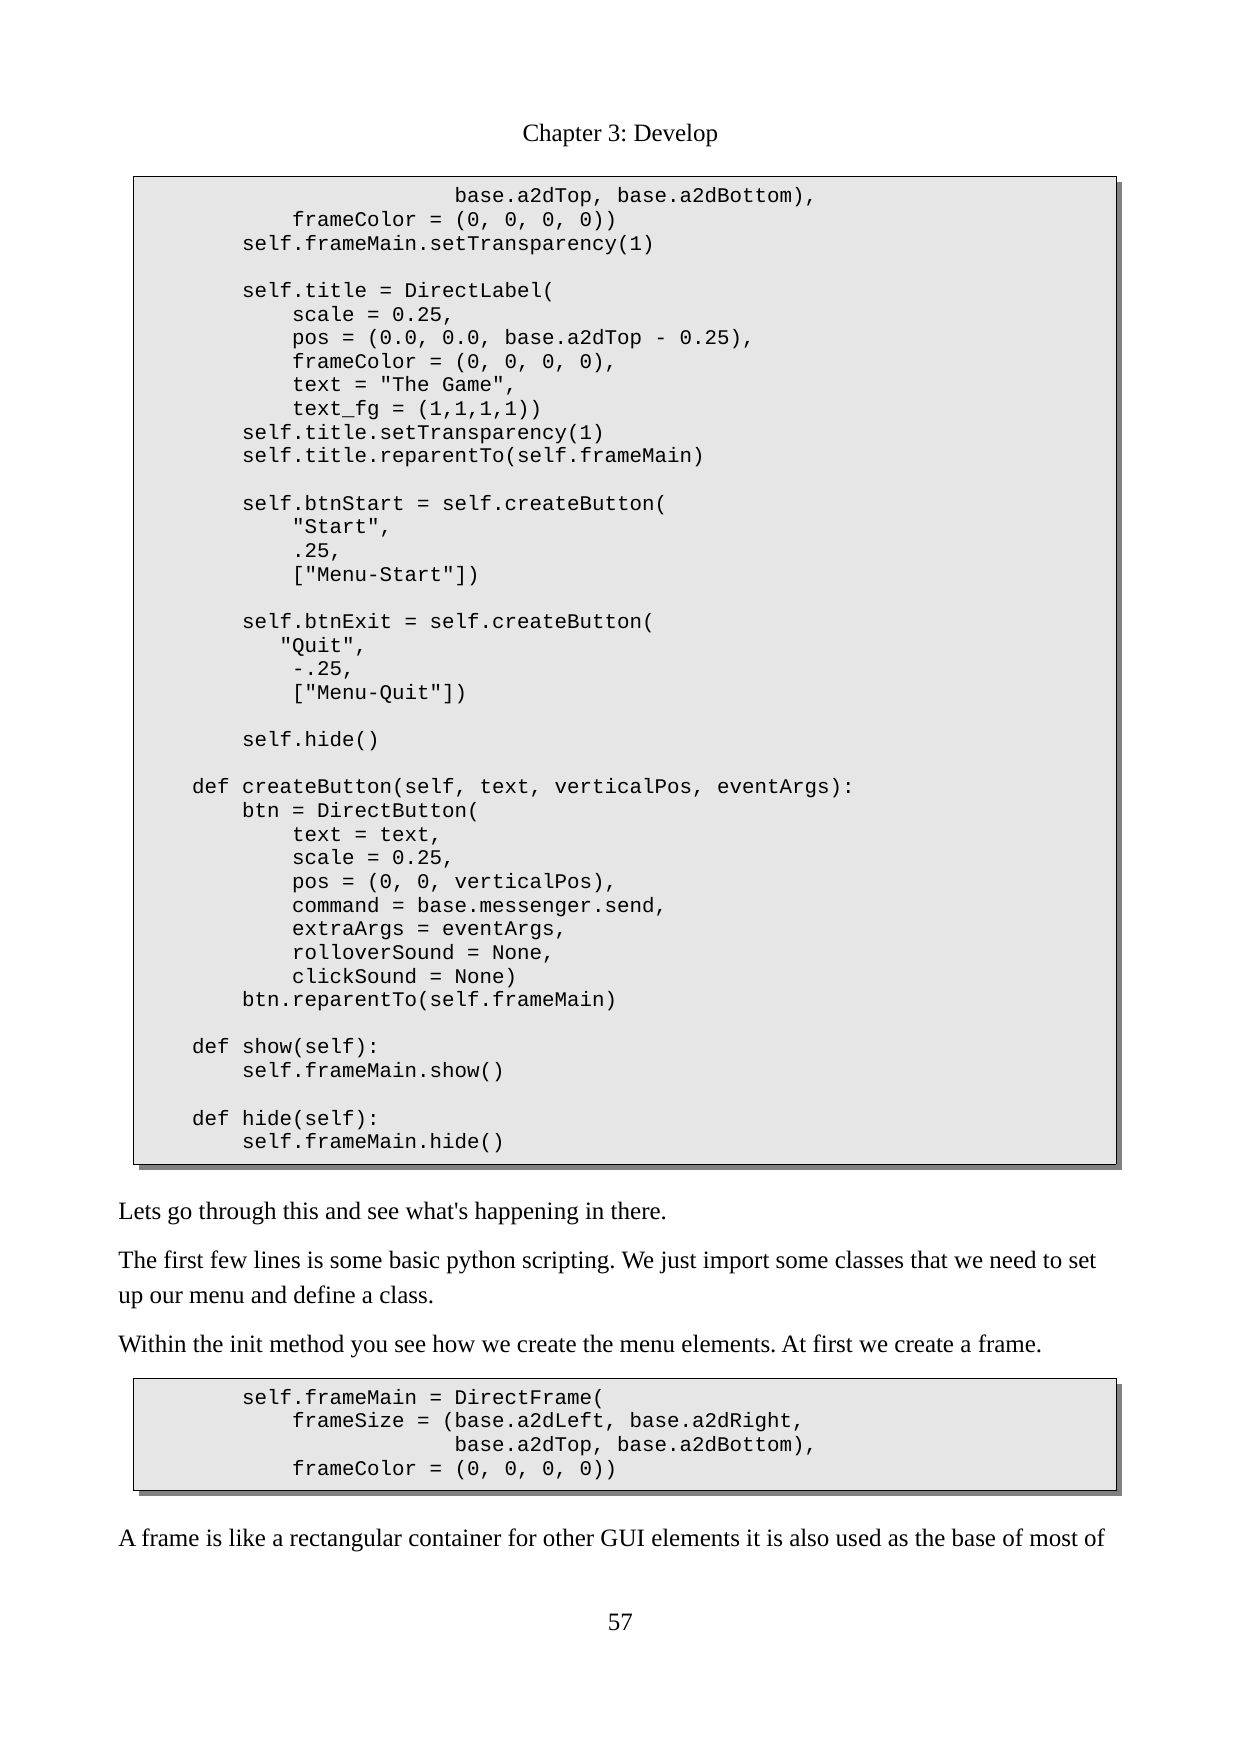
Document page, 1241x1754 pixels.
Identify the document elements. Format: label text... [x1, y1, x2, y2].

text self.title.setTransparency(1) [134, 413, 1116, 436]
text -.25, [134, 649, 1116, 673]
text base.a2dTop, base.a2dBottom), [134, 1425, 1116, 1449]
text frameColor = (0, 0, 0, 0)) [134, 1449, 1116, 1490]
text frameColor = (0, 0, 0, 0), [134, 342, 1116, 366]
text extraArgs = eventArgs, [134, 909, 1116, 933]
text scale = 0.25, [134, 838, 1116, 862]
text self.frameMain.show() [134, 1051, 1116, 1075]
text def show(self): [134, 1028, 1116, 1051]
text A frame is like a rectangular container for other GUI elements it is also used as the base of most of [118, 1523, 1122, 1552]
text .25, [134, 531, 1116, 555]
text self.frameMain.hide() [134, 1122, 1116, 1164]
text text_fg = (1,1,1,1)) [134, 389, 1116, 413]
text base.a2dTop, base.a2dBottom), [134, 177, 1116, 200]
text scale = 0.25, [134, 294, 1116, 318]
text btn = DirectButton( [134, 791, 1116, 815]
text frameSize = (base.a2dLeft, base.a2dRight, [134, 1402, 1116, 1425]
text text = text, [134, 815, 1116, 838]
text ["Menu-Quit"]) [134, 673, 1116, 697]
text self.btnStart = self.createButton( [134, 484, 1116, 507]
text self.title.reparentTo(self.frameMain) [134, 436, 1116, 460]
text Within the init method you see how we create the menu elements. At first we create a frame. [118, 1329, 1122, 1358]
text clickSound = None) [134, 957, 1116, 980]
text self.frameMain = DirectFrame( [134, 1379, 1116, 1402]
text self.hide() [134, 720, 1116, 744]
text pos = (0, 0, verticalPos), [134, 862, 1116, 886]
text btn.reparentTo(self.frameMain) [134, 980, 1116, 1004]
text self.title = DirectLabel( [134, 271, 1116, 294]
text "Start", [134, 507, 1116, 531]
text The first few lines is some basic python scripting. We just import some classes that we need to set up our menu and define a class. [118, 1245, 1122, 1308]
text ["Menu-Start"]) [134, 555, 1116, 578]
text def createButton(self, text, verticalPos, eventArgs): [134, 767, 1116, 791]
text pos = (0.0, 0.0, base.a2dTop - 0.25), [134, 318, 1116, 342]
text self.frameMain.setTransparency(1) [134, 224, 1116, 247]
text self.btnExit = self.createButton( [134, 602, 1116, 626]
text Lets go through this and see what's happening in there. [118, 1196, 1122, 1225]
text frameColor = (0, 0, 0, 0)) [134, 200, 1116, 224]
text rolloverSound = None, [134, 933, 1116, 957]
text "Quit", [134, 626, 1116, 649]
text text = "The Game", [134, 366, 1116, 389]
text command = base.messenger.send, [134, 886, 1116, 909]
text def hide(self): [134, 1098, 1116, 1122]
